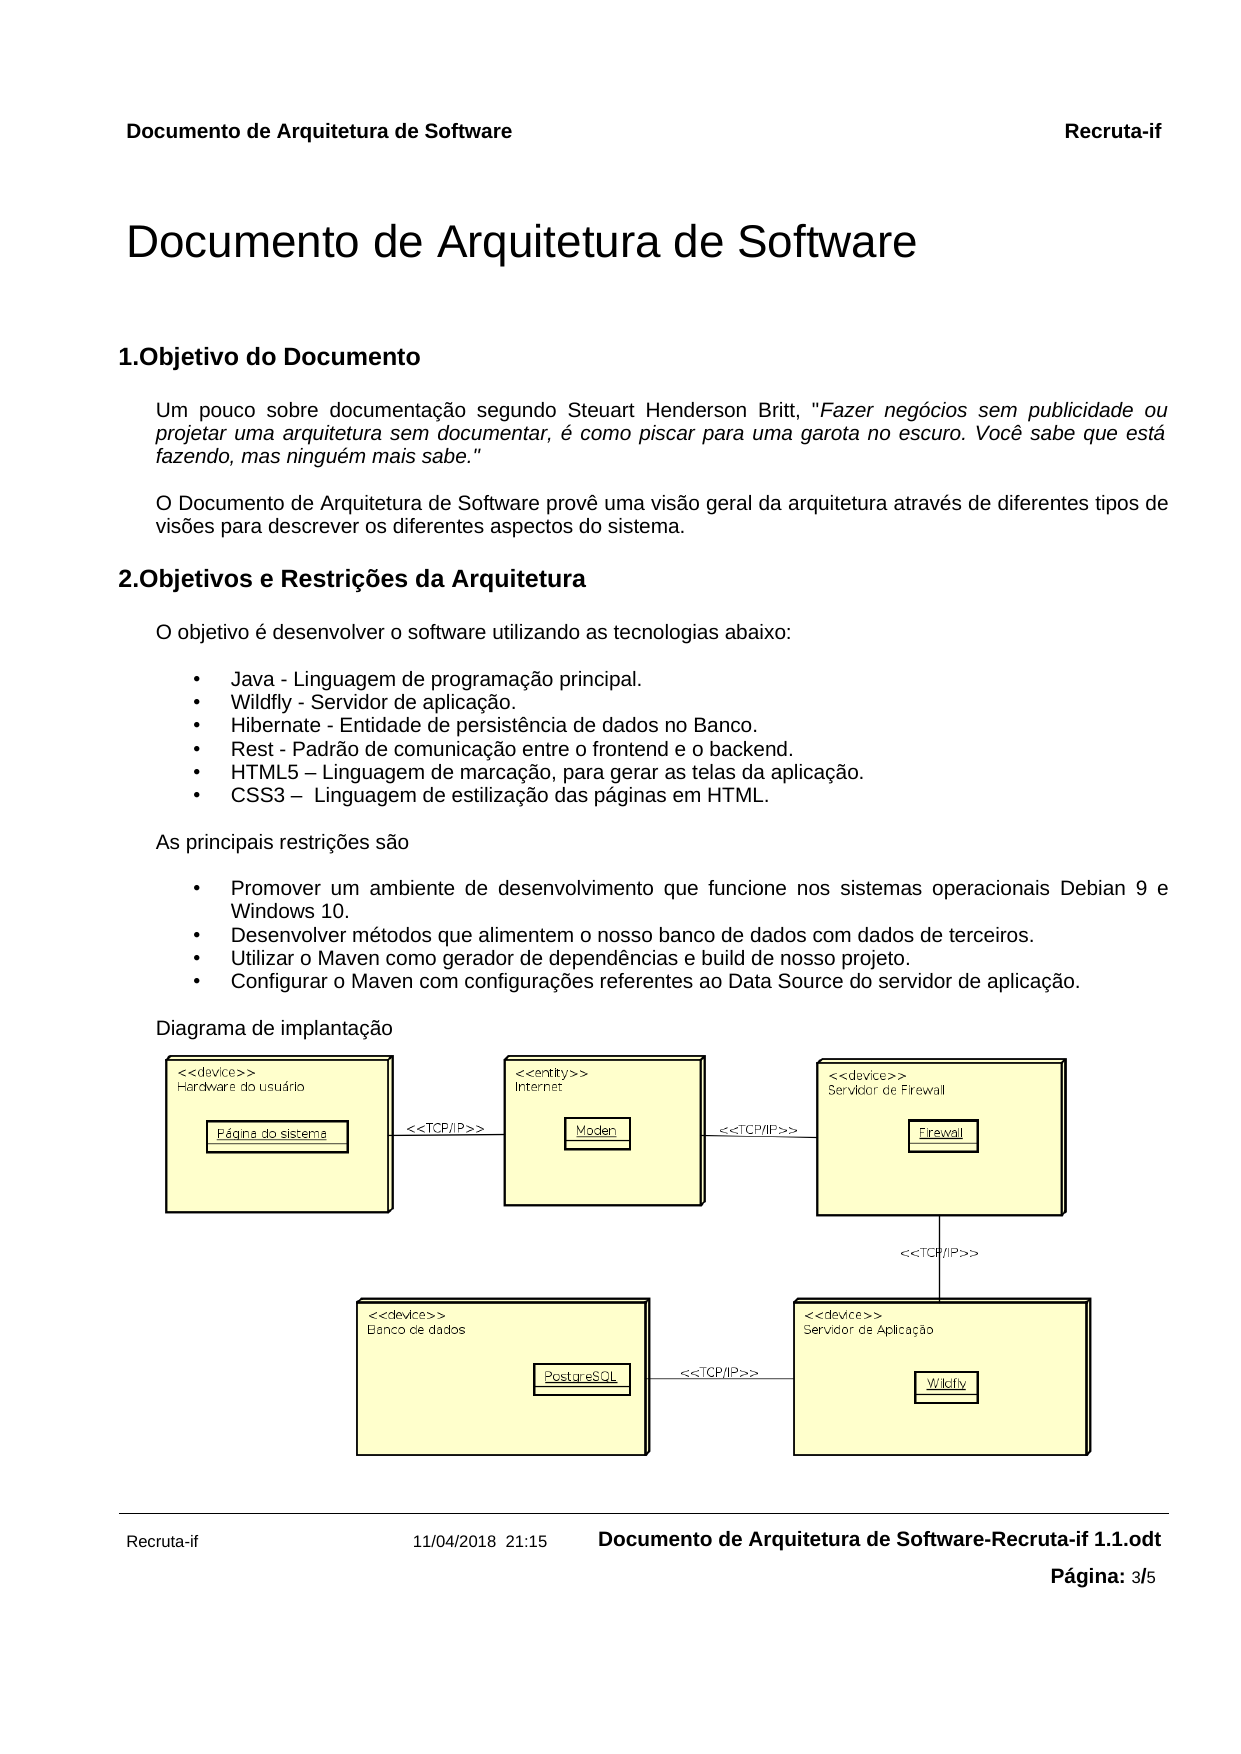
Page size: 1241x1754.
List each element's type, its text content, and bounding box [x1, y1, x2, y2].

list HTML5 – Linguagem de marcação, para gerar as telas da aplicação. [193, 760, 1170, 784]
list Configurar o Maven com configurações referentes ao Data Source do servidor de aplicação. [193, 970, 1170, 993]
text Diagrama de implantação [156, 1017, 1170, 1040]
list Hibernate - Entidade de persistência de dados no Banco. [193, 714, 1170, 737]
list Wildfly - Servidor de aplicação. [193, 690, 1170, 714]
text O Documento de Arquitetura de Software provê uma visão geral da arquitetura através de diferentes tipos de visões para descrever os diferentes aspectos do sistema. [156, 491, 1170, 538]
list Java - Linguagem de programação principal. [193, 667, 1170, 690]
list Desenvolver métodos que alimentem o nosso banco de dados com dados de terceiros. [193, 923, 1170, 947]
text As principais restrições são [156, 830, 1170, 853]
table_header Documento de Arquitetura de Software [119, 191, 1169, 293]
list Rest - Padrão de comunicação entre o frontend e o backend. [193, 737, 1170, 760]
text Um pouco sobre documentação segundo Steuart Henderson Britt, "Fazer negócios sem publicidade ou projetar uma arquitetura sem documentar, é como piscar para uma garota no escuro. Você sabe que está fazendo, mas ninguém mais sabe." [156, 398, 1170, 468]
list Objetivos e Restrições da Arquitetura [118, 565, 1170, 593]
picture [158, 1042, 1129, 1466]
list Promover um ambiente de desenvolvimento que funcione nos sistemas operacionais Debian 9 e Windows 10. [193, 877, 1170, 923]
text O objetivo é desenvolver o software utilizando as tecnologias abaixo: [156, 621, 1170, 644]
list Utilizar o Maven como gerador de dependências e build de nosso projeto. [193, 947, 1170, 970]
list Objetivo do Documento [118, 343, 1170, 371]
list CSS3 – Linguagem de estilização das páginas em HTML. [193, 784, 1170, 807]
